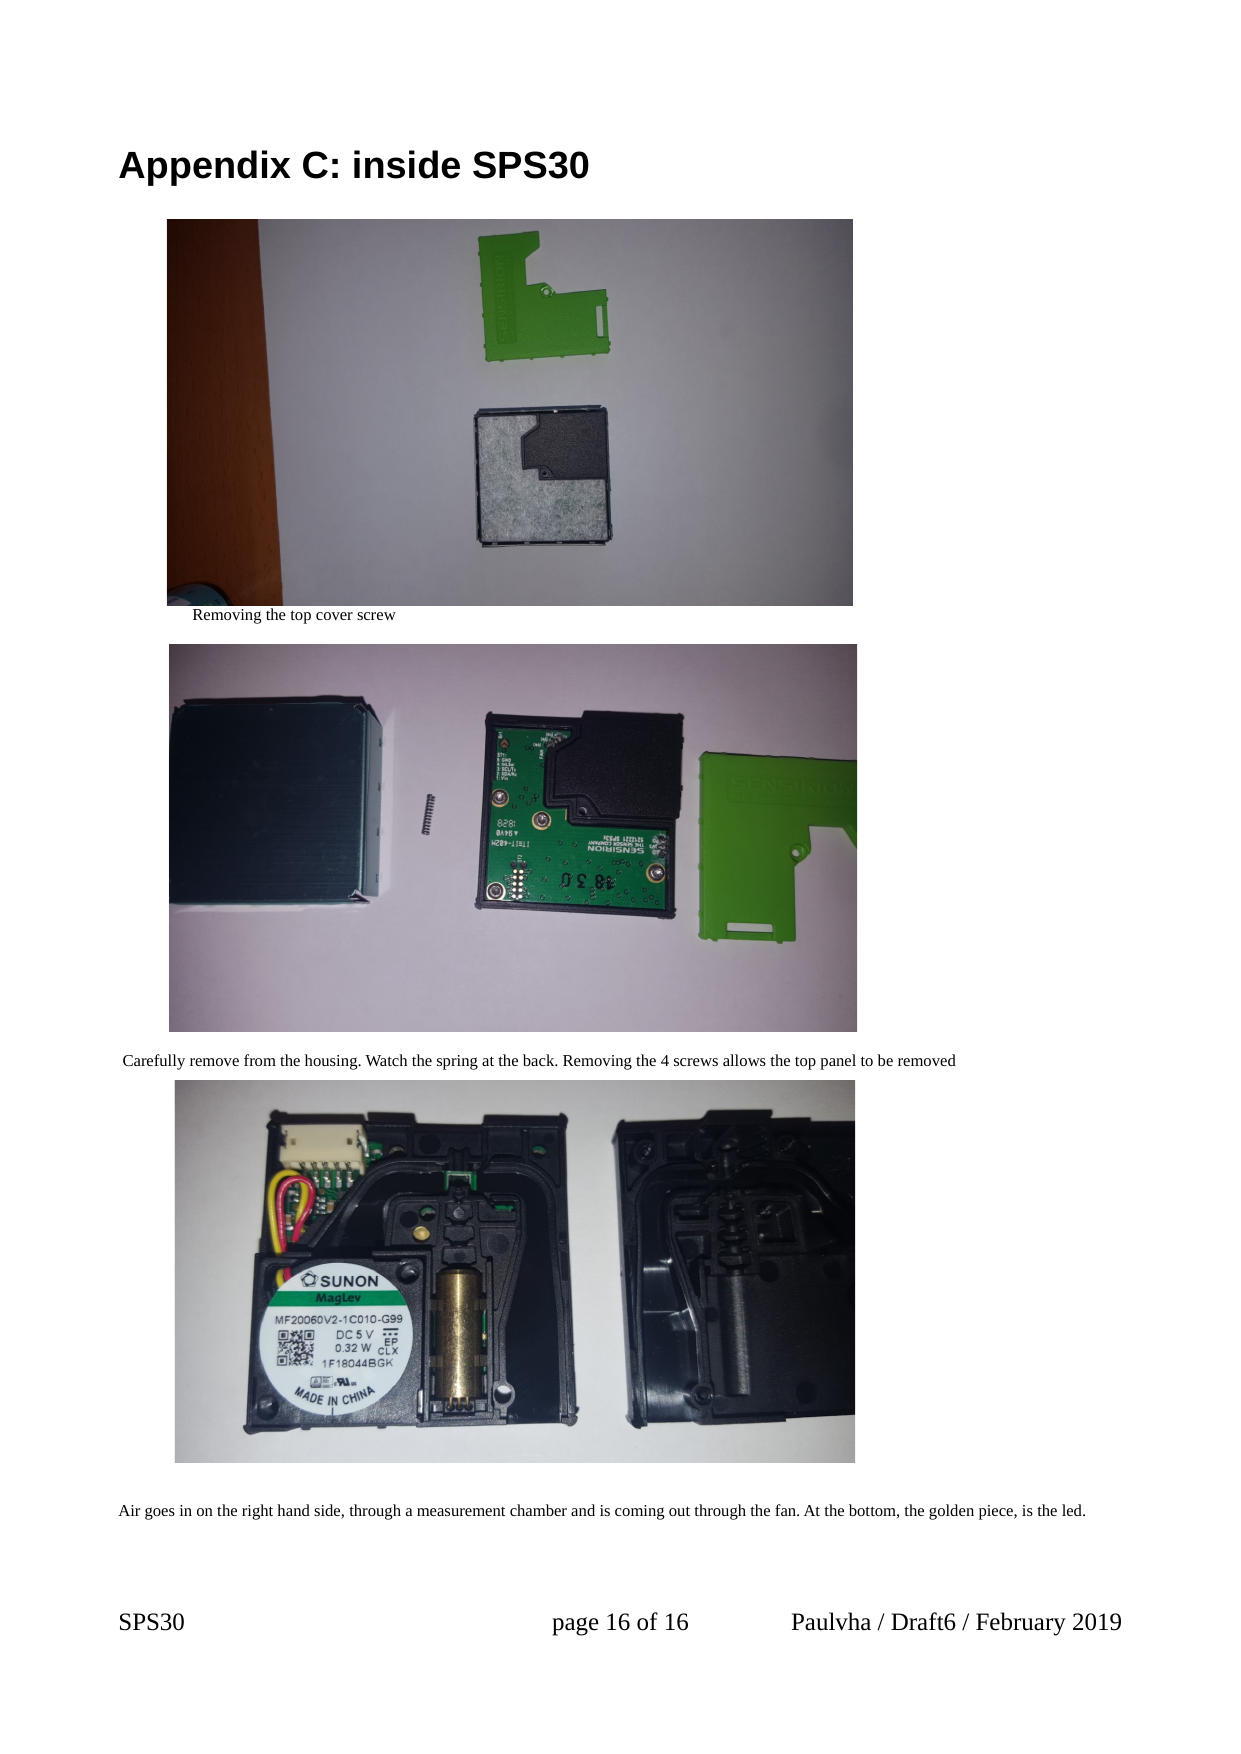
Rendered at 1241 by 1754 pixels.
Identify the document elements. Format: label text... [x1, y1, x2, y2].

picture [176, 1080, 855, 1463]
picture [168, 219, 853, 606]
text Carefully remove from the housing. Watch the spring at the back. Removing the 4 screws allows the top panel to be removed [118, 1050, 1122, 1069]
subtitle Appendix C: inside SPS30 [118, 143, 1122, 187]
text Removing the top cover screw [118, 606, 1122, 624]
text Air goes in on the right hand side, through a measurement chamber and is coming out through the fan. At the bottom, the golden piece, is the led. [118, 1501, 1122, 1520]
picture [170, 644, 858, 1032]
